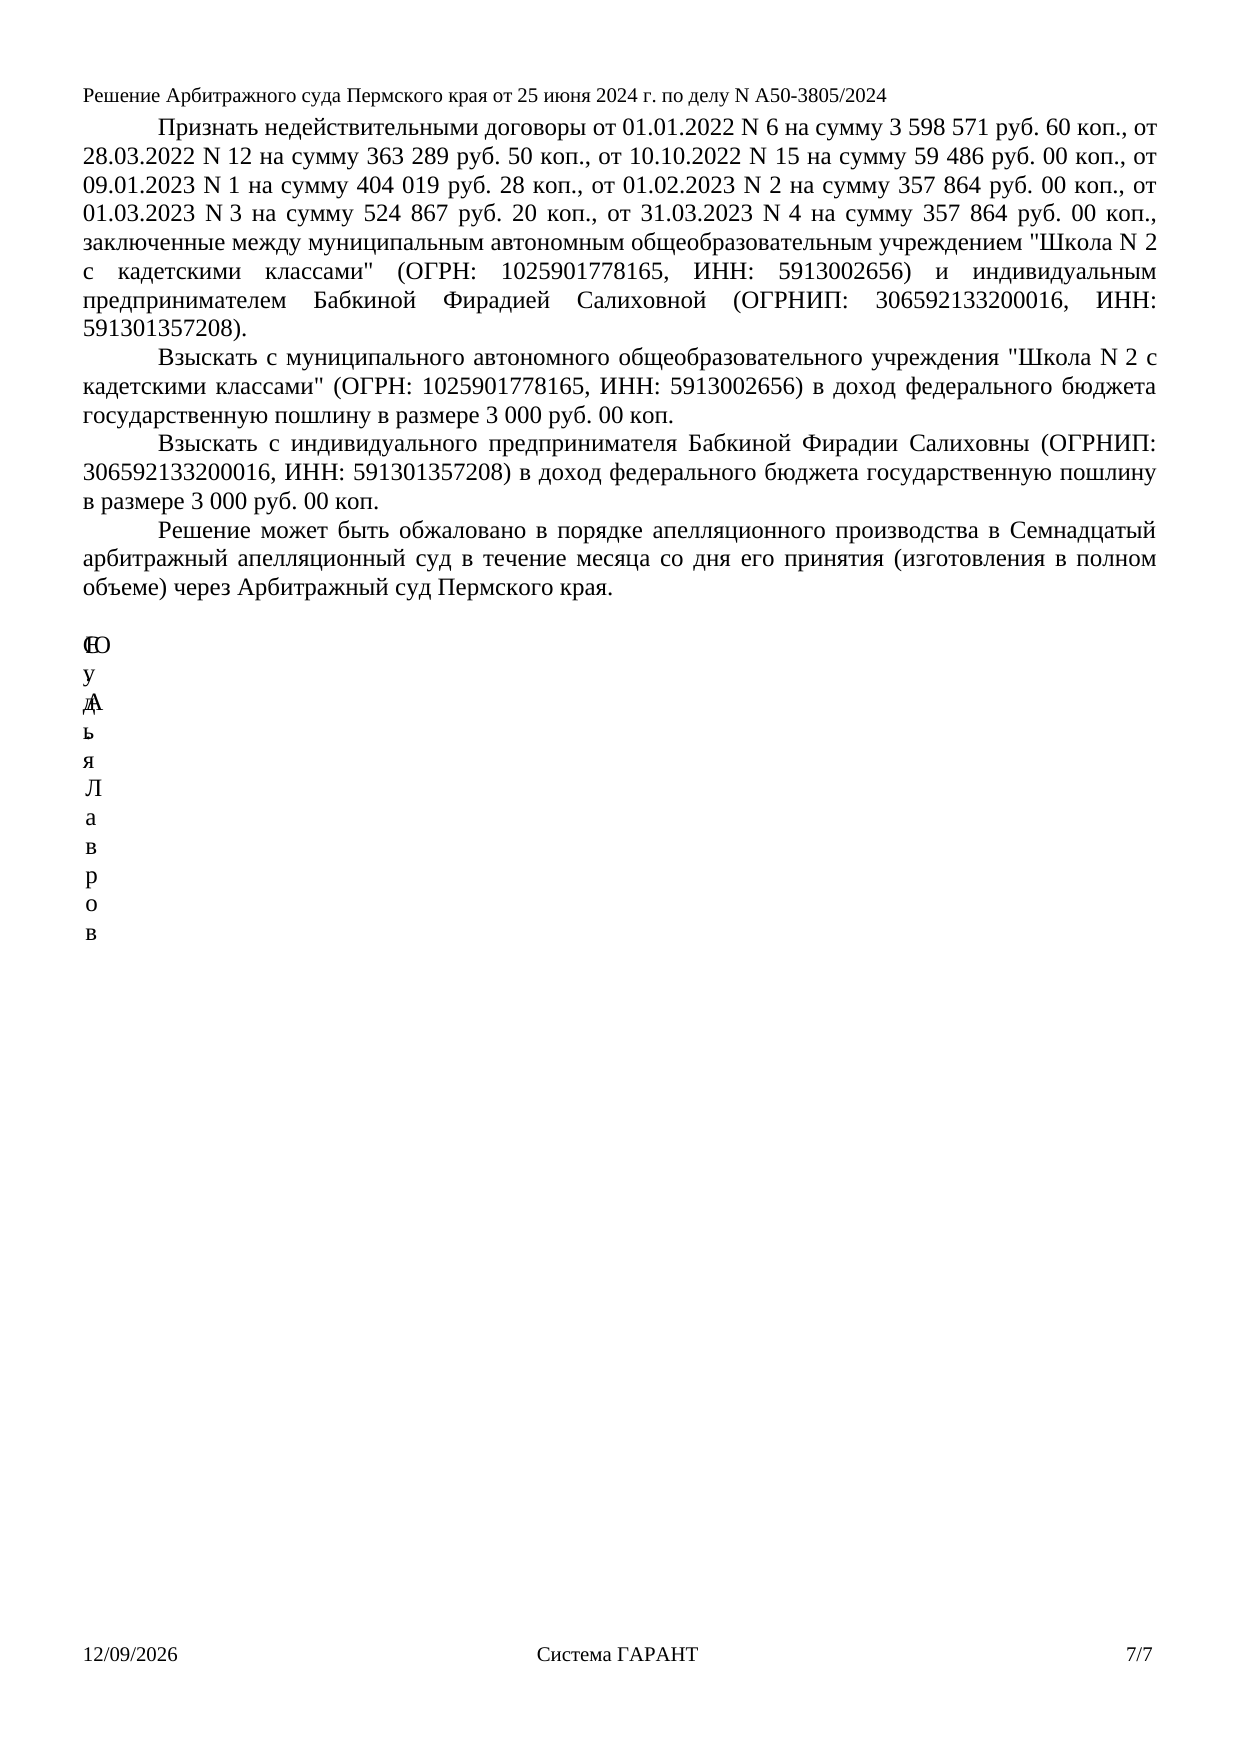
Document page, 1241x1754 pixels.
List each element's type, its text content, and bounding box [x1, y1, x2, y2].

text Решение может быть обжаловано в порядке апелляционного производства в Семнадцатый арбитражный апелляционный суд в течение месяца со дня его принятия (изготовления в полном объеме) через Арбитражный суд Пермского края. [83, 515, 1157, 601]
text Признать недействительными договоры от 01.01.2022 N 6 на сумму 3 598 571 руб. 60 коп., от 28.03.2022 N 12 на сумму 363 289 руб. 50 коп., от 10.10.2022 N 15 на сумму 59 486 руб. 00 коп., от 09.01.2023 N 1 на сумму 404 019 руб. 28 коп., от 01.02.2023 N 2 на сумму 357 864 руб. 00 коп., от 01.03.2023 N 3 на сумму 524 867 руб. 20 коп., от 31.03.2023 N 4 на сумму 357 864 руб. 00 коп., заключенные между муниципальным автономным общеобразовательным учреждением "Школа N 2 с кадетскими классами" (ОГРН: 1025901778165, ИНН: 5913002656) и индивидуальным предпринимателем Бабкиной Фирадией Салиховной (ОГРНИП: 306592133200016, ИНН: 591301357208). [83, 112, 1157, 342]
text Взыскать с муниципального автономного общеобразовательного учреждения "Школа N 2 с кадетскими классами" (ОГРН: 1025901778165, ИНН: 5913002656) в доход федерального бюджета государственную пошлину в размере 3 000 руб. 00 коп. [83, 342, 1157, 428]
text Взыскать с индивидуального предпринимателя Бабкиной Фирадии Салиховны (ОГРНИП: 306592133200016, ИНН: 591301357208) в доход федерального бюджета государственную пошлину в размере 3 000 руб. 00 коп. [83, 428, 1157, 515]
